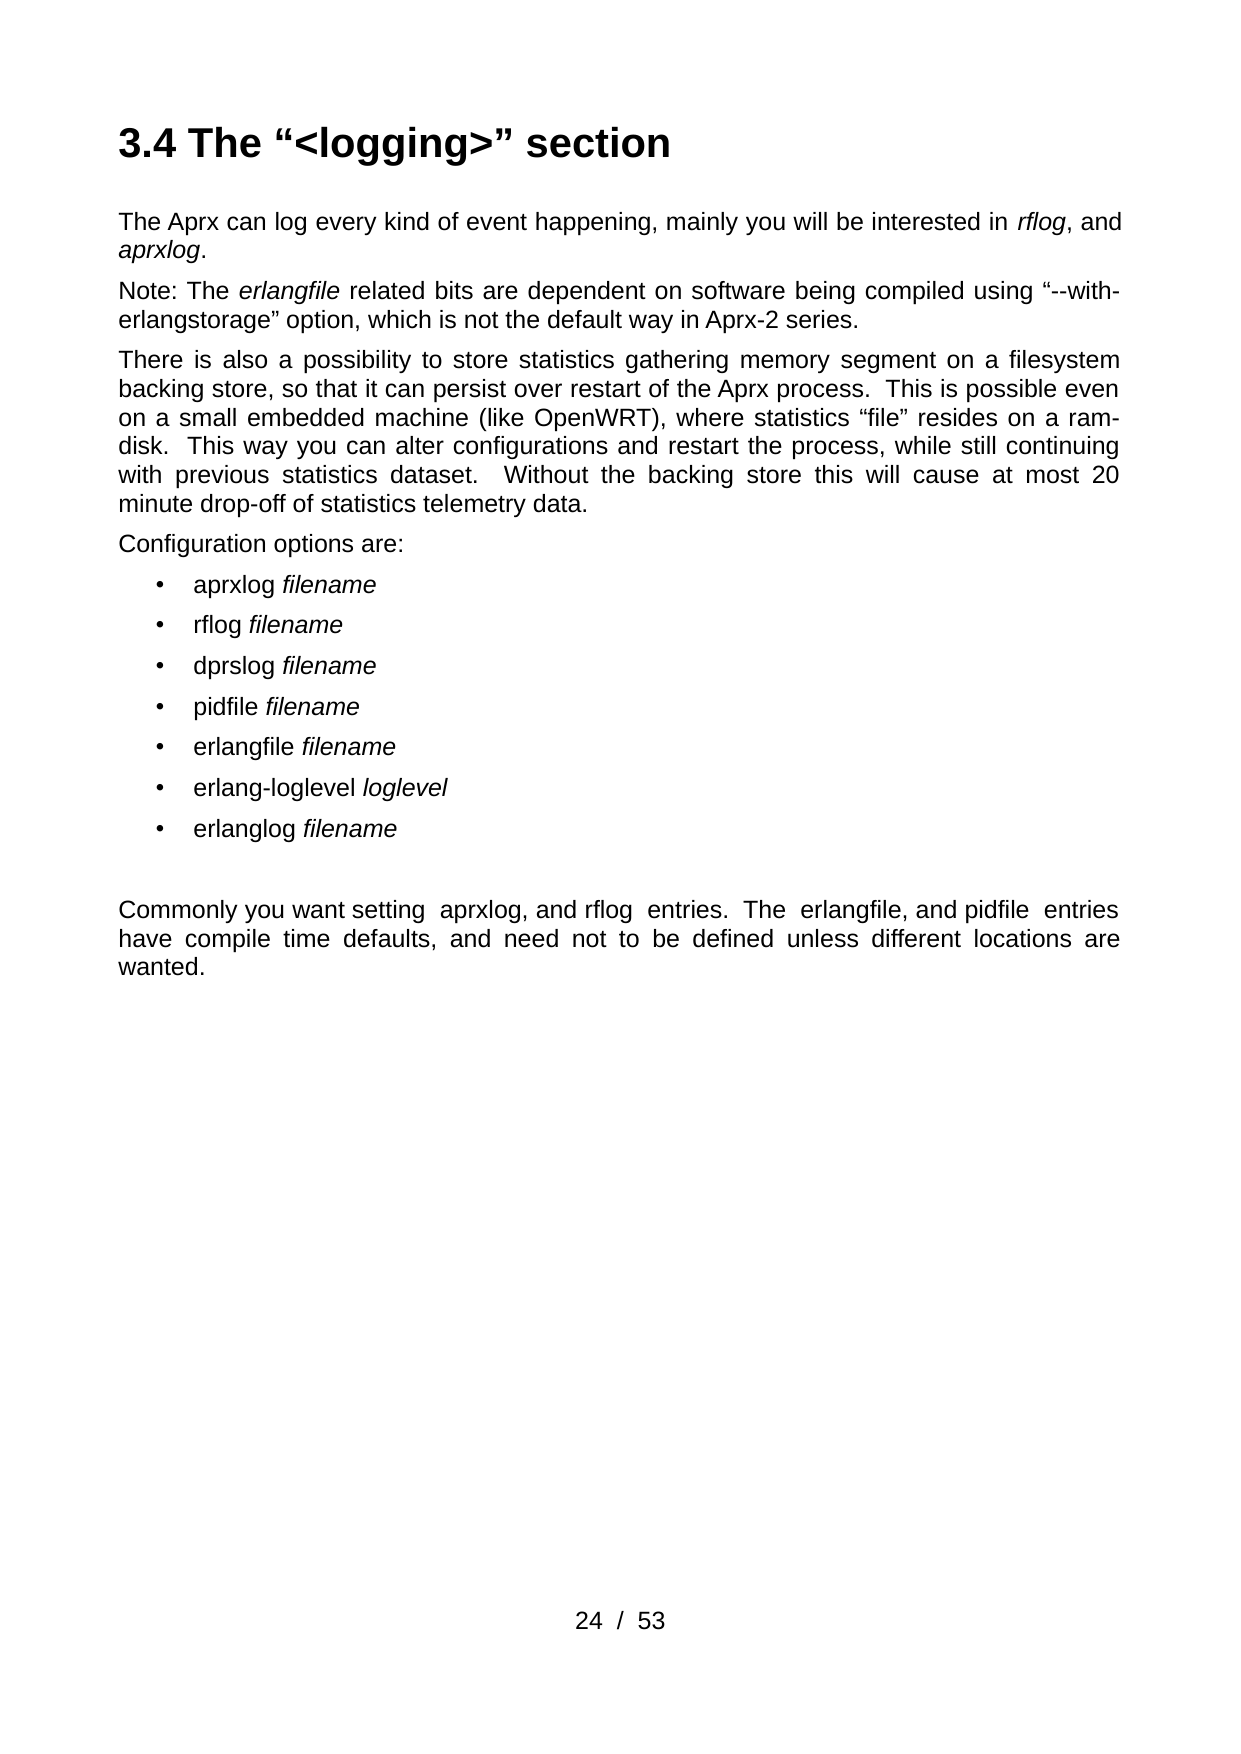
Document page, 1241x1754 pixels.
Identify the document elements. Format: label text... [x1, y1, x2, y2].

text Note: The erlangfile related bits are dependent on software being compiled using “--with-erlangstorage” option, which is not the default way in Aprx-2 series. [118, 276, 1122, 333]
list aprxlog filename [156, 570, 1122, 599]
list rflog filename [156, 611, 1122, 639]
list pidfile filename [156, 692, 1122, 721]
list erlanglog filename [156, 814, 1122, 842]
text Configuration options are: [118, 529, 1122, 558]
subtitle The “<logging>” section [118, 118, 1122, 166]
text Commonly you want setting aprxlog, and rflog entries. The erlangfile, and pidfile entries have compile time defaults, and need not to be defined unless different locations are wanted. [118, 895, 1122, 981]
list dprslog filename [156, 651, 1122, 680]
text There is also a possibility to store statistics gathering memory segment on a filesystem backing store, so that it can persist over restart of the Aprx process. This is possible even on a small embedded machine (like OpenWRT), where statistics “file” resides on a ram-disk. This way you can alter configurations and restart the process, while still continuing with previous statistics dataset. Without the backing store this will cause at most 20 minute drop-off of statistics telemetry data. [118, 345, 1122, 518]
list erlangfile filename [156, 732, 1122, 761]
list erlang-loglevel loglevel [156, 773, 1122, 802]
text The Aprx can log every kind of event happening, mainly you will be interested in rflog, and aprxlog. [118, 207, 1122, 264]
